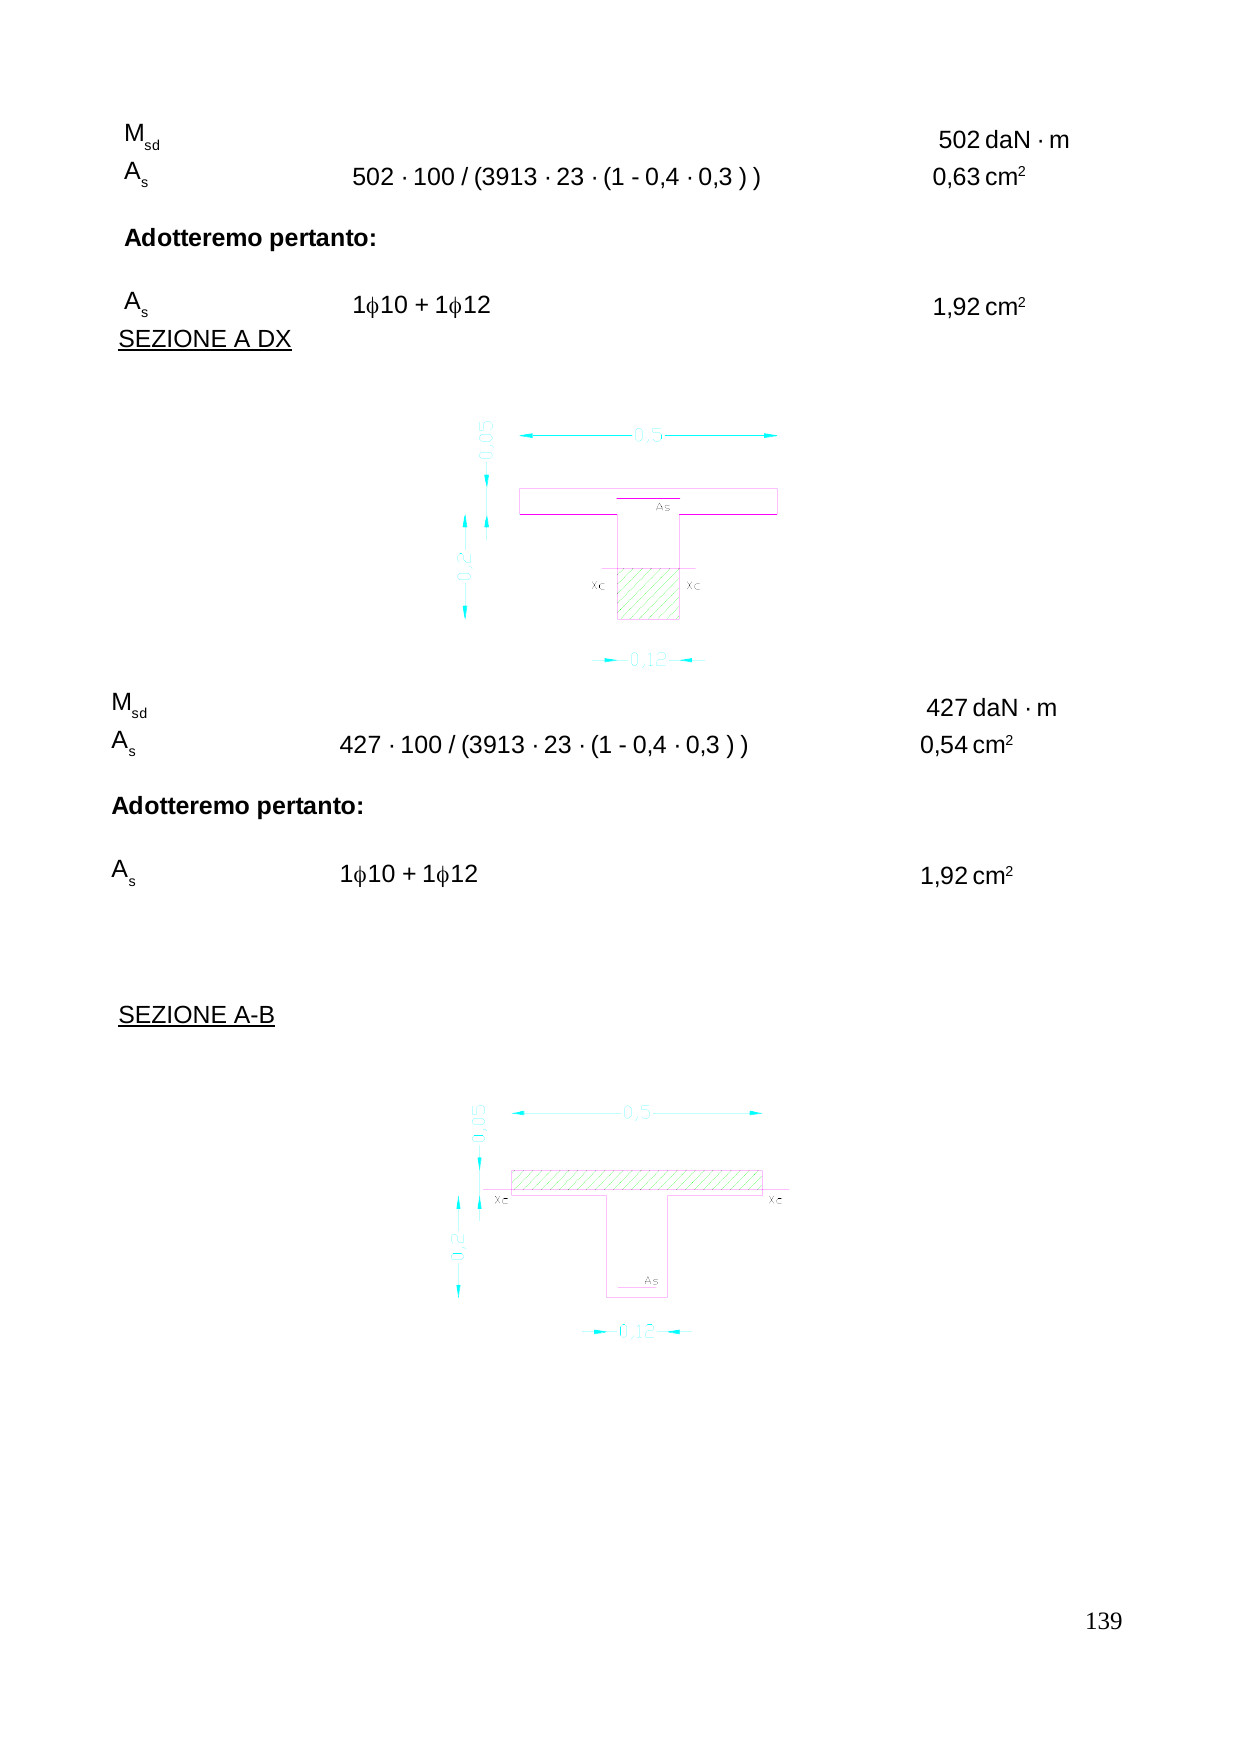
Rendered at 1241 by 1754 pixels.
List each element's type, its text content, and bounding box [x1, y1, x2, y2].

text SEZIONE A DX [118, 118, 1122, 353]
text SEZIONE A-B [118, 1001, 1122, 1029]
